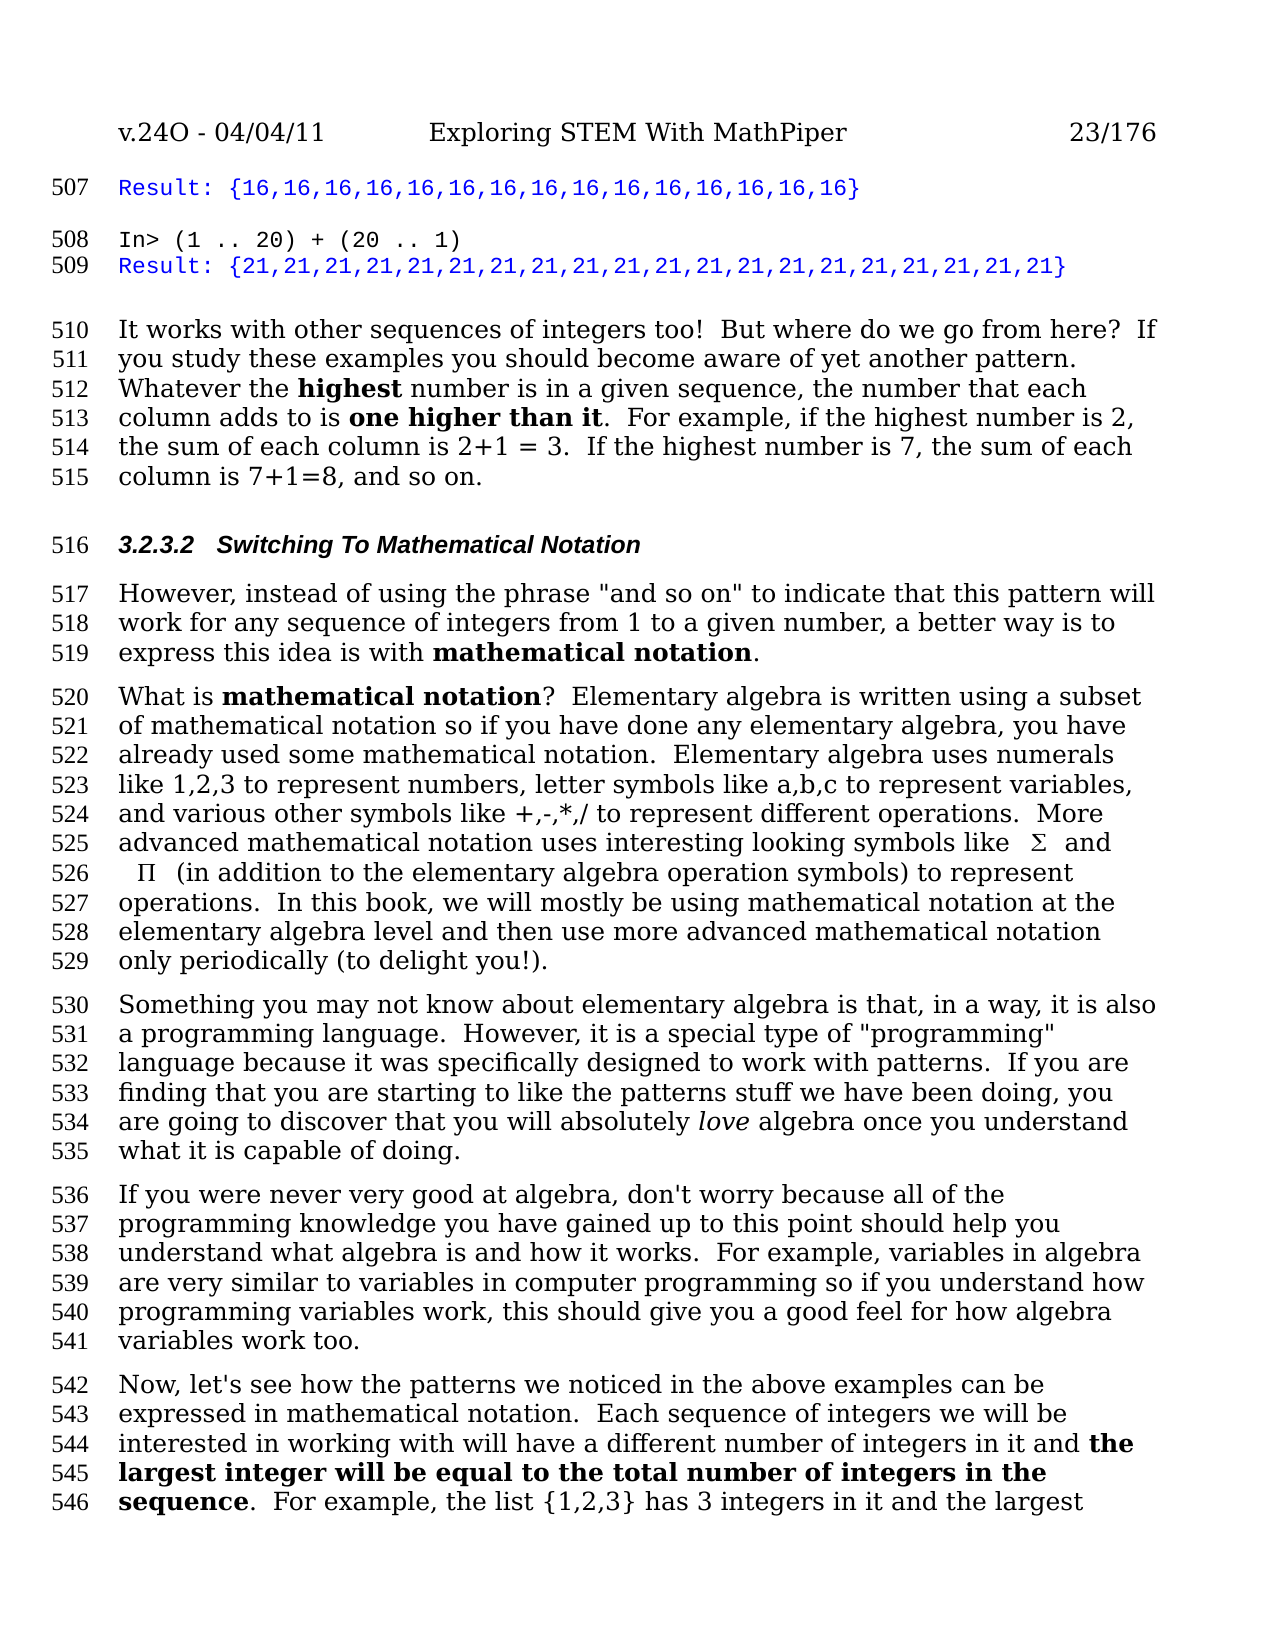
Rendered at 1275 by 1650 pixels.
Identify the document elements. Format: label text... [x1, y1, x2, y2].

text In> (1 .. 20) + (20 .. 1) [118, 229, 1157, 254]
text What is mathematical notation? Elementary algebra is written using a subset of mathematical notation so if you have done any elementary algebra, you have already used some mathematical notation. Elementary algebra uses numerals like 1,2,3 to represent numbers, letter symbols like a,b,c to represent variables, and various other symbols like +,-,*,/ to represent different operations. More advanced mathematical notation uses interesting looking symbols likeand(in addition to the elementary algebra operation symbols) to represent operations. In this book, we will mostly be using mathematical notation at the elementary algebra level and then use more advanced mathematical notation only periodically (to delight you!). [118, 682, 1157, 975]
text Now, let's see how the patterns we noticed in the above examples can be expressed in mathematical notation. Each sequence of integers we will be interested in working with will have a different number of integers in it and the largest integer will be equal to the total number of integers in the sequence. For example, the list {1,2,3} has 3 integers in it and the largest [118, 1370, 1157, 1517]
text Something you may not know about elementary algebra is that, in a way, it is also a programming language. However, it is a special type of "programming" language because it was specifically designed to work with patterns. If you are finding that you are starting to like the patterns stuff we have been doing, you are going to discover that you will absolutely love algebra once you understand what it is capable of doing. [118, 990, 1157, 1165]
text Result: {16,16,16,16,16,16,16,16,16,16,16,16,16,16,16} [118, 177, 1157, 203]
text Result: {21,21,21,21,21,21,21,21,21,21,21,21,21,21,21,21,21,21,21,21} [118, 254, 1157, 281]
text It works with other sequences of integers too! But where do we go from here? If you study these examples you should become aware of yet another pattern. Whatever the highest number is in a given sequence, the number that each column adds to is one higher than it. For example, if the highest number is 2, the sum of each column is 2+1 = 3. If the highest number is 7, the sum of each column is 7+1=8, and so on. [118, 315, 1157, 491]
text However, instead of using the phrase "and so on" to indicate that this pattern will work for any sequence of integers from 1 to a given number, a better way is to express this idea is with mathematical notation. [118, 579, 1157, 667]
text If you were never very good at algebra, don't worry because all of the programming knowledge you have gained up to this point should help you understand what algebra is and how it works. For example, variables in algebra are very similar to variables in computer programming so if you understand how programming variables work, this should give you a good feel for how algebra variables work too. [118, 1180, 1157, 1355]
subtitle Switching To Mathematical Notation [118, 530, 1157, 558]
